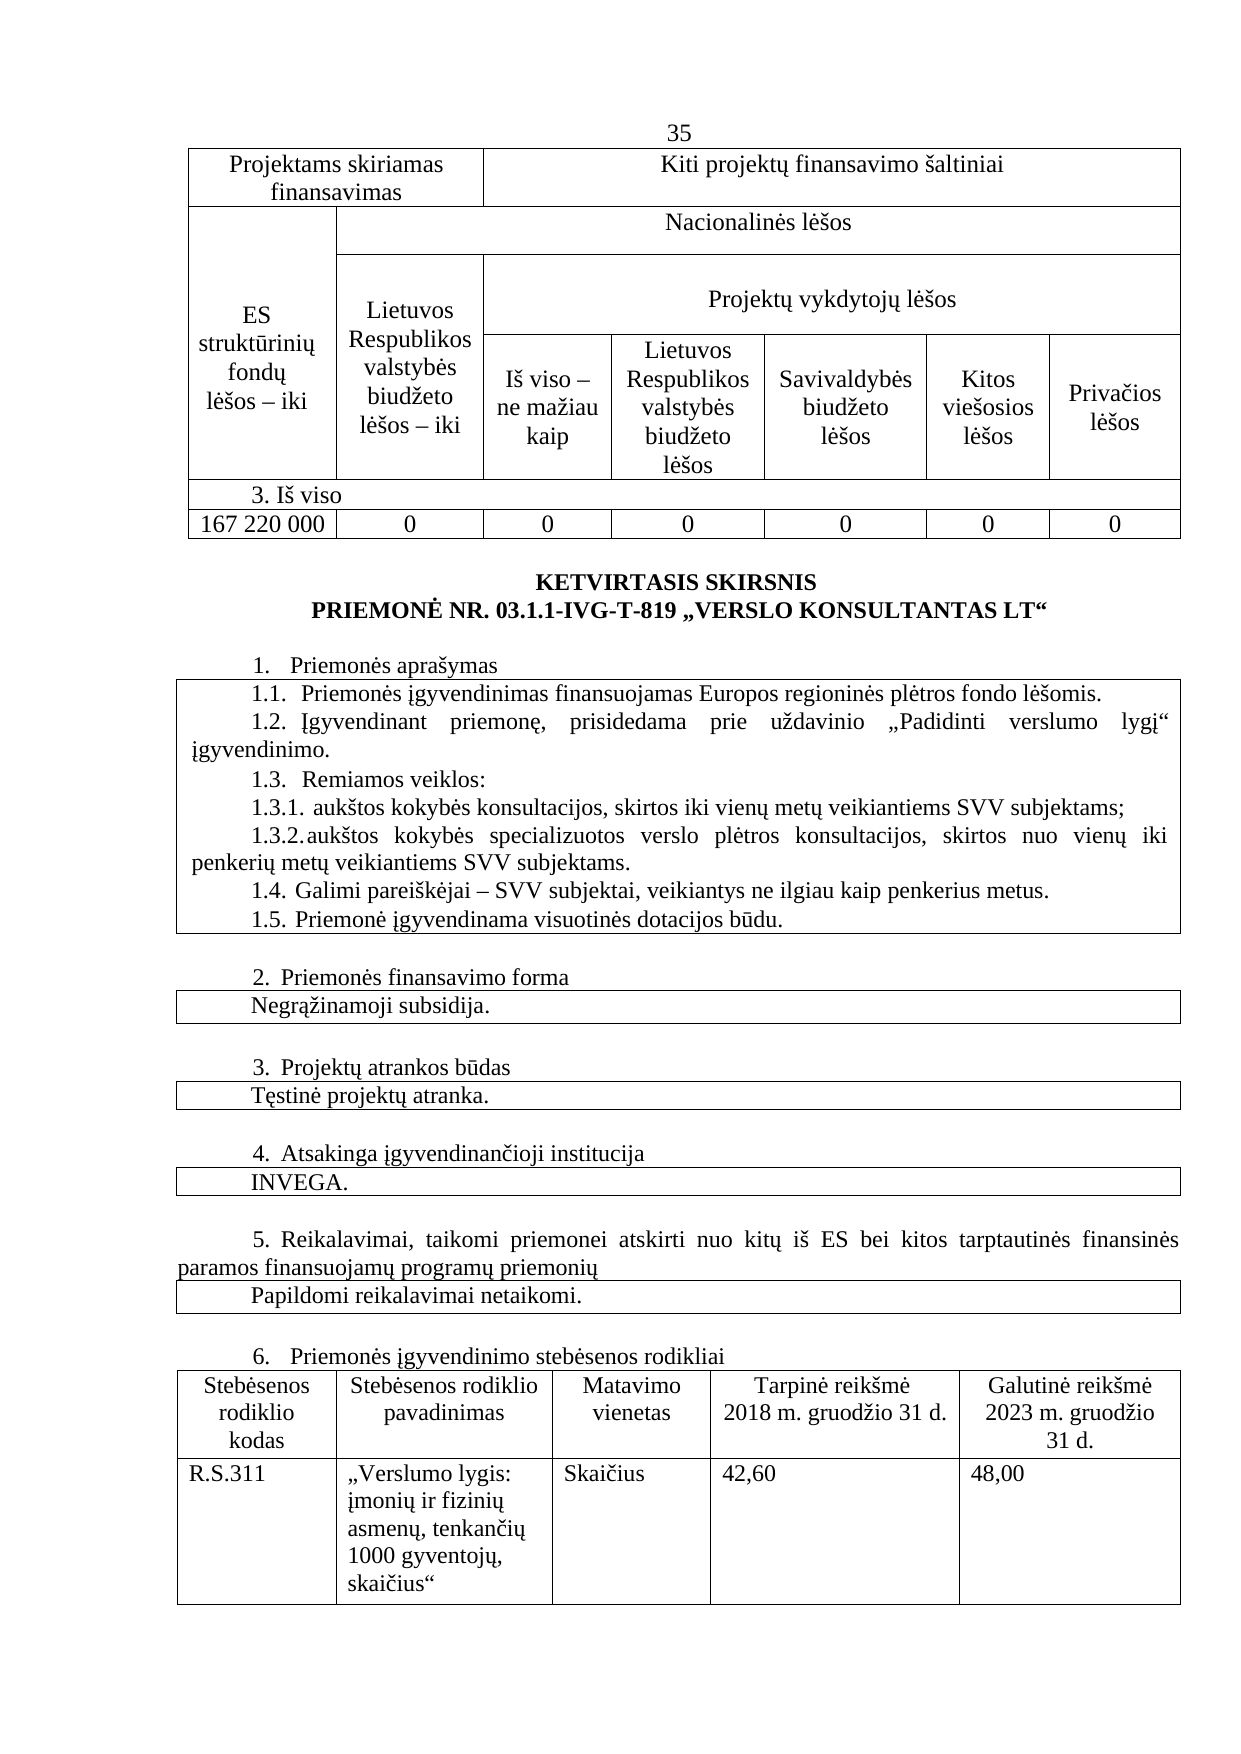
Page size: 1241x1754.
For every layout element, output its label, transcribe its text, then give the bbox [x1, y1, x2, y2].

table_cell 0 [927, 510, 1049, 538]
table_cell Savivaldybės biudžeto lėšos [765, 335, 926, 479]
table_cell 0 [484, 510, 611, 538]
table_cell 48,00 [960, 1459, 1180, 1604]
table_header Tęstinė projektų atranka. [177, 1082, 1180, 1109]
table_cell 1.4. Galimi pareiškėjai – SVV subjektai, veikiantys ne ilgiau kaip penkerius metus. [177, 876, 1180, 905]
table_header Galutinė reikšmė 2023 m. gruodžio 31 d. [960, 1371, 1180, 1458]
table_cell 167 220 000 [189, 510, 336, 538]
text 2. Priemonės finansavimo forma [252, 963, 1181, 990]
table_header Stebėsenos rodiklio kodas [178, 1371, 336, 1458]
table_cell 0 [337, 510, 483, 538]
table_cell R.S.311 [178, 1459, 336, 1604]
table_cell 42,60 [711, 1459, 959, 1604]
table_header Matavimo vienetas [553, 1371, 710, 1458]
table_header Tarpinė reikšmė 2018 m. gruodžio 31 d. [711, 1371, 959, 1458]
text 1. Priemonės aprašymas [252, 651, 1181, 678]
table_cell Nacionalinės lėšos [337, 207, 1180, 254]
table_cell „Verslumo lygis: įmonių ir fizinių asmenų, tenkančių 1000 gyventojų, skaičius“ [337, 1459, 552, 1604]
table_cell 1.3. Remiamos veiklos: 1.3.1. aukštos kokybės konsultacijos, skirtos iki vienų metų veikiantiems SVV subjektams; 1.3.2. aukštos kokybės specializuotos verslo plėtros konsultacijos, skirtos nuo vienų iki penkerių metų veikiantiems SVV subjektams. [177, 766, 1180, 876]
table_cell ES struktūrinių fondų lėšos – iki [189, 207, 336, 479]
text KETVIRTASIS SKIRSNIS [177, 568, 1181, 596]
table_cell Lietuvos Respublikos valstybės biudžeto lėšos – iki [337, 255, 483, 479]
table_cell Skaičius [553, 1459, 710, 1604]
text 3. Projektų atrankos būdas [252, 1053, 1181, 1081]
table_cell 1.5. Priemonė įgyvendinama visuotinės dotacijos būdu. [177, 905, 1180, 933]
table_cell Lietuvos Respublikos valstybės biudžeto lėšos [612, 335, 764, 479]
table_cell Kitos viešosios lėšos [927, 335, 1049, 479]
table_header Kiti projektų finansavimo šaltiniai [484, 149, 1180, 206]
text PRIEMONĖ NR. 03.1.1-IVG-T-819 „VERSLO KONSULTANTAS LT“ [177, 596, 1181, 623]
table_cell Projektų vykdytojų lėšos [484, 255, 1180, 334]
table_cell 0 [1050, 510, 1180, 538]
table_header 1.1. Priemonės įgyvendinimas finansuojamas Europos regioninės plėtros fondo lėšomis. 1.2. Įgyvendinant priemonę, prisidedama prie uždavinio „Padidinti verslumo lygį“ įgyvendinimo. [177, 680, 1180, 766]
table_cell Privačios lėšos [1050, 335, 1180, 479]
table_cell Iš viso – ne mažiau kaip [484, 335, 611, 479]
table_cell 0 [765, 510, 926, 538]
table_header Projektams skiriamas finansavimas [189, 149, 483, 206]
table_header Negrąžinamoji subsidija. [177, 991, 1180, 1023]
table_cell 3. Iš viso [189, 480, 1180, 508]
text 6. Priemonės įgyvendinimo stebėsenos rodikliai [252, 1342, 1181, 1370]
text 4. Atsakinga įgyvendinančioji institucija [252, 1139, 1181, 1167]
text 5. Reikalavimai, taikomi priemonei atskirti nuo kitų iš ES bei kitos tarptautinės finansinės paramos finansuojamų programų priemonių [177, 1225, 1181, 1280]
table_header Stebėsenos rodiklio pavadinimas [337, 1371, 552, 1458]
table_cell 0 [612, 510, 764, 538]
table_header INVEGA. [177, 1168, 1180, 1195]
table_header Papildomi reikalavimai netaikomi. [177, 1281, 1180, 1312]
